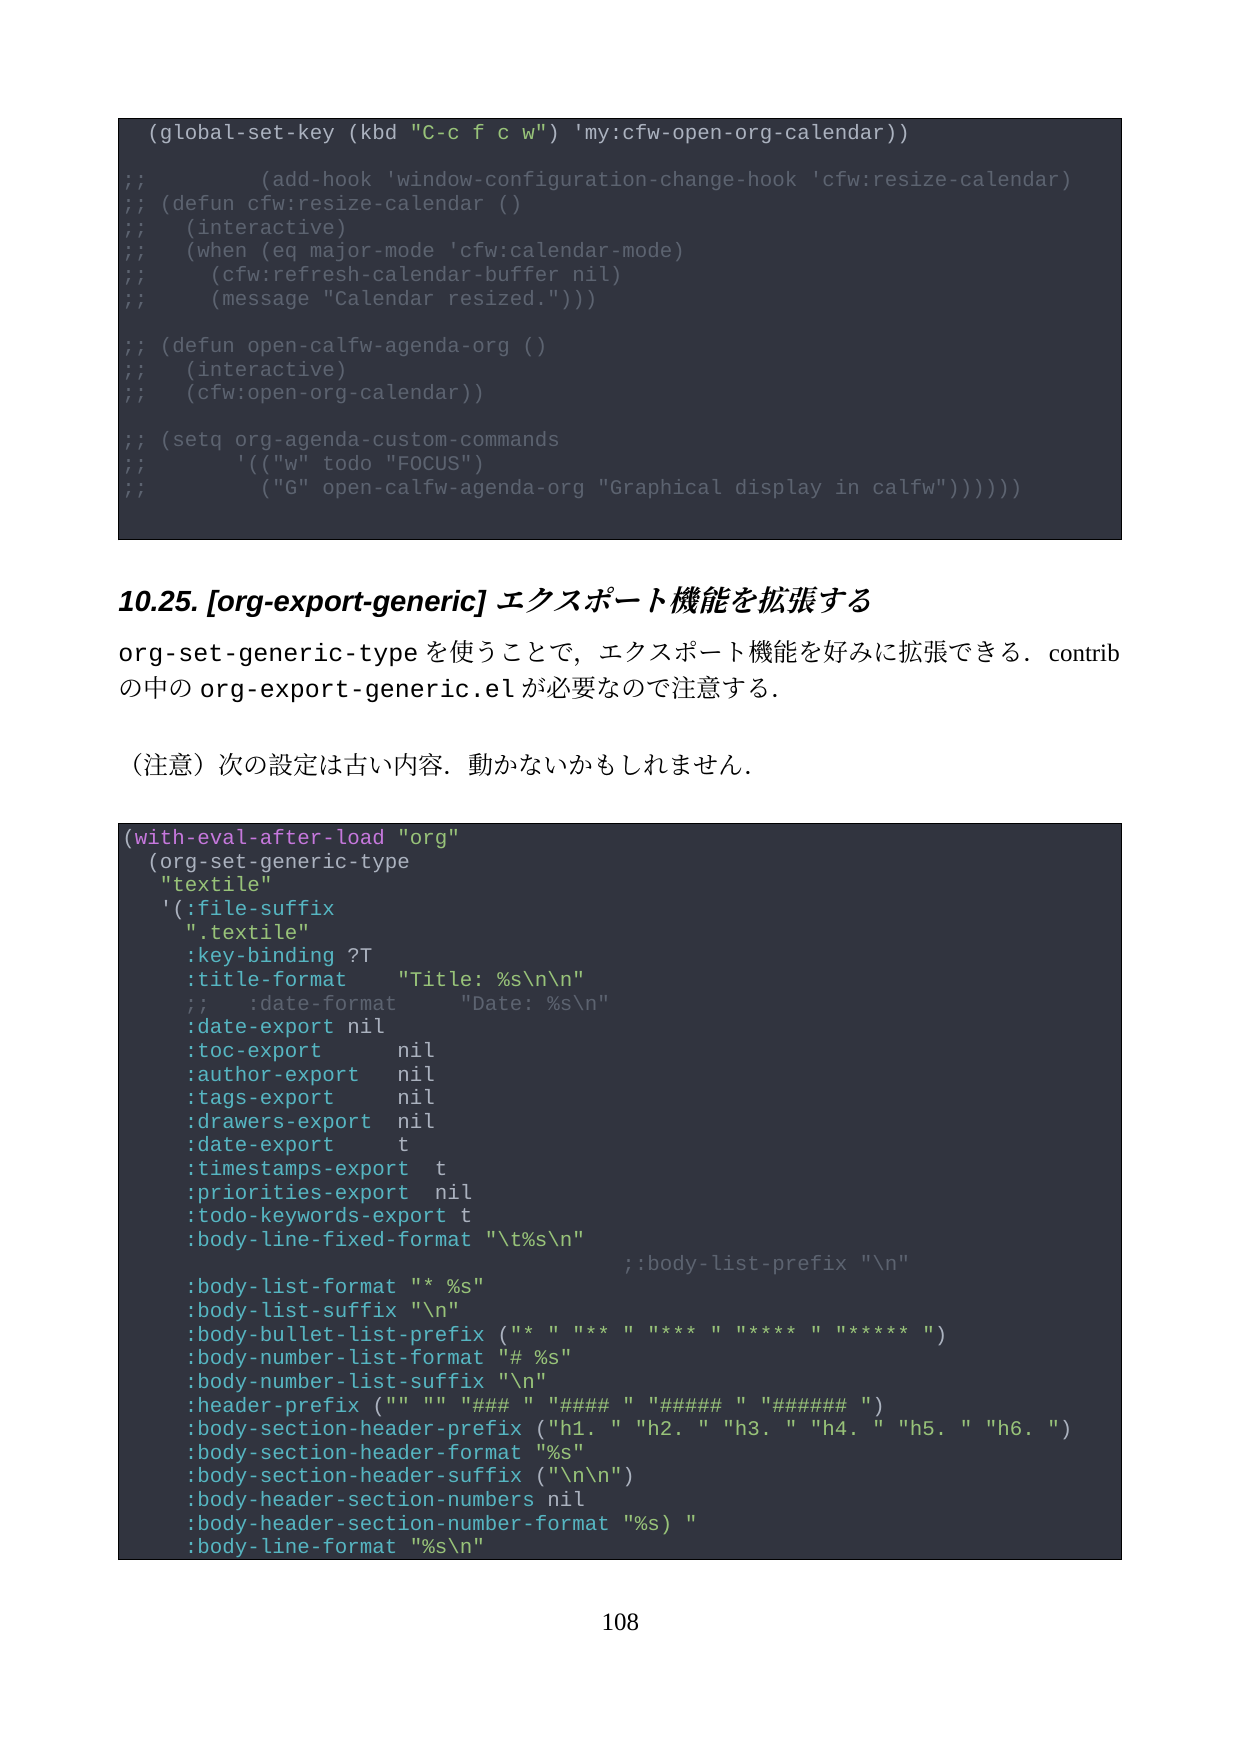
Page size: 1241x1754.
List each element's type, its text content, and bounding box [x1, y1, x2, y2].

text '(:file-suffix [119, 894, 1121, 918]
text (with-eval-after-load "org" [119, 824, 1121, 847]
text ;; ("G" open-calfw-agenda-org "Graphical display in calfw")))))) [119, 473, 1121, 500]
text ;; (interactive) [119, 213, 1121, 236]
text :tags-export nil [119, 1083, 1121, 1107]
text ;; (cfw:open-org-calendar)) [119, 378, 1121, 402]
text :body-list-format "* %s" [119, 1272, 1121, 1296]
text :todo-keywords-export t [119, 1201, 1121, 1225]
text :body-section-header-suffix ("\n\n") [119, 1462, 1121, 1485]
text （注意）次の設定は古い内容．動かないかもしれません． [118, 746, 1122, 811]
text :body-list-suffix "\n" [119, 1296, 1121, 1320]
text :key-binding ?T [119, 941, 1121, 965]
text ;; (when (eq major-mode 'cfw:calendar-mode) [119, 236, 1121, 260]
text :body-header-section-number-format "%s) " [119, 1509, 1121, 1532]
text (global-set-key (kbd "C-c f c w") 'my:cfw-open-org-calendar)) [119, 119, 1121, 142]
text ;; (cfw:refresh-calendar-buffer nil) [119, 260, 1121, 284]
text ;; (interactive) [119, 354, 1121, 378]
text :timestamps-export t [119, 1154, 1121, 1178]
text org-set-generic-type を使うことで，エクスポート機能を好みに拡張できる．contrib の中の org-export-generic.el が必要なので注意する． [118, 632, 1122, 733]
text "textile" [119, 870, 1121, 894]
text ".textile" [119, 918, 1121, 941]
text :body-line-format "%s\n" [119, 1532, 1121, 1559]
text ;; (defun cfw:resize-calendar () [119, 189, 1121, 213]
text ;; (setq org-agenda-custom-commands [119, 426, 1121, 449]
text :title-format "Title: %s\n\n" [119, 965, 1121, 989]
text :body-number-list-format "# %s" [119, 1343, 1121, 1367]
text :body-header-section-numbers nil [119, 1485, 1121, 1509]
text :body-bullet-list-prefix ("* " "** " "*** " "**** " "***** ") [119, 1320, 1121, 1343]
text :body-section-header-prefix ("h1. " "h2. " "h3. " "h4. " "h5. " "h6. ") [119, 1414, 1121, 1438]
text :header-prefix ("" "" "### " "#### " "##### " "###### ") [119, 1391, 1121, 1414]
text :author-export nil [119, 1059, 1121, 1083]
text :body-line-fixed-format "\t%s\n" [119, 1225, 1121, 1249]
text :date-export t [119, 1131, 1121, 1154]
text :date-export nil [119, 1012, 1121, 1036]
text ;; :date-format "Date: %s\n" [119, 989, 1121, 1012]
text (org-set-generic-type [119, 847, 1121, 870]
text :priorities-export nil [119, 1178, 1121, 1201]
text :toc-export nil [119, 1036, 1121, 1059]
text :body-number-list-suffix "\n" [119, 1367, 1121, 1391]
text ;; '(("w" todo "FOCUS") [119, 449, 1121, 473]
text ;; (add-hook 'window-configuration-change-hook 'cfw:resize-calendar) [119, 165, 1121, 189]
text :body-section-header-format "%s" [119, 1438, 1121, 1462]
text ;; (defun open-calfw-agenda-org () [119, 331, 1121, 354]
text ;; (message "Calendar resized."))) [119, 284, 1121, 307]
text ;:body-list-prefix "\n" [119, 1249, 1121, 1272]
text :drawers-export nil [119, 1107, 1121, 1131]
subtitle [org-export-generic] エクスポート機能を拡張する [118, 578, 1122, 620]
